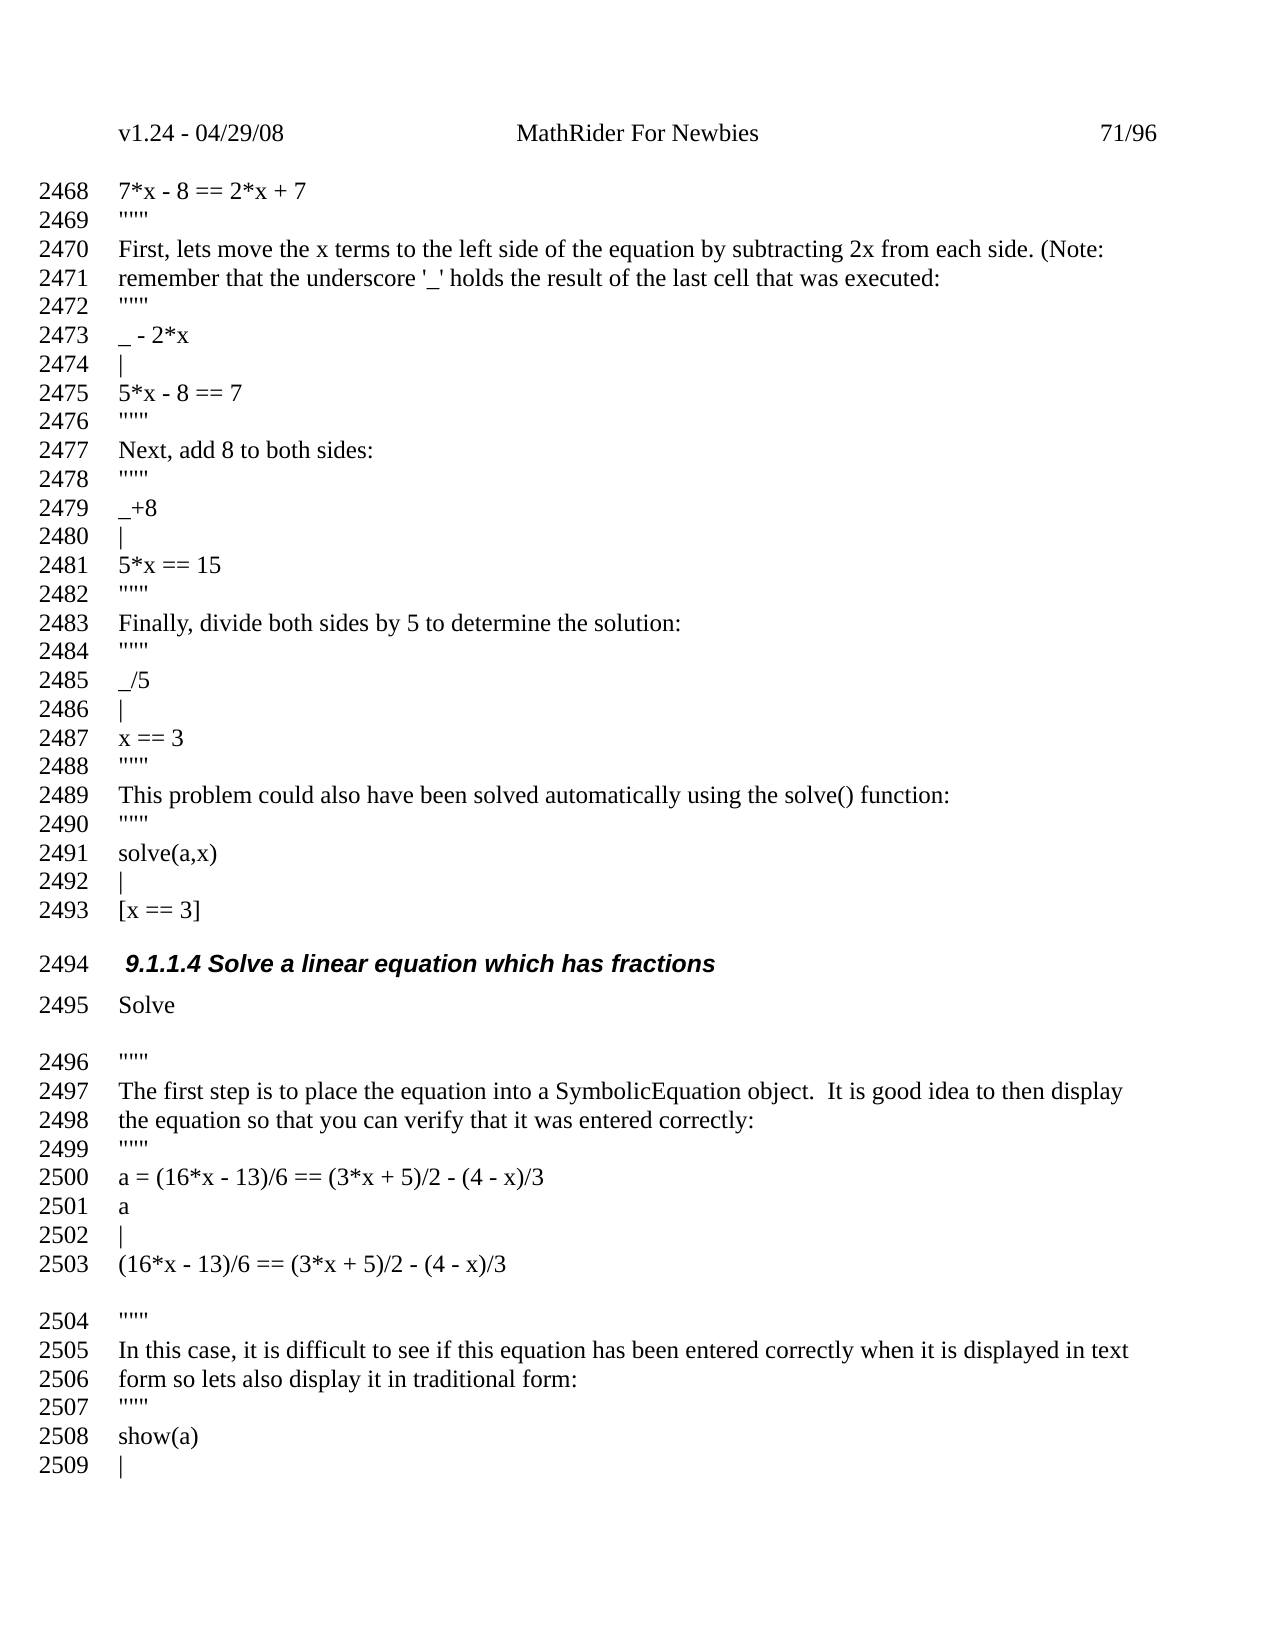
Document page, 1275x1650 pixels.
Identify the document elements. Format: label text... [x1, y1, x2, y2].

text _ - 2*x [118, 320, 1157, 349]
text """ [118, 406, 1157, 435]
text [x == 3] [118, 895, 1157, 924]
text 7*x - 8 == 2*x + 7 [118, 176, 1157, 205]
text _/5 [118, 665, 1157, 694]
text """ [118, 1306, 1157, 1335]
text """ [118, 636, 1157, 665]
text 5*x - 8 == 7 [118, 378, 1157, 406]
text 5*x == 15 [118, 550, 1157, 579]
text Next, add 8 to both sides: [118, 435, 1157, 464]
text The first step is to place the equation into a SymbolicEquation object. It is good idea to then display the equation so that you can verify that it was entered correctly: [118, 1076, 1157, 1134]
text | [118, 349, 1157, 378]
text | [118, 694, 1157, 723]
text This problem could also have been solved automatically using the solve() function: [118, 780, 1157, 809]
text show(a) [118, 1421, 1157, 1450]
text Finally, divide both sides by 5 to determine the solution: [118, 608, 1157, 636]
text Solve [118, 990, 1157, 1019]
text a = (16*x - 13)/6 == (3*x + 5)/2 - (4 - x)/3 [118, 1162, 1157, 1191]
text """ [118, 464, 1157, 493]
text | [118, 521, 1157, 550]
text (16*x - 13)/6 == (3*x + 5)/2 - (4 - x)/3 [118, 1249, 1157, 1277]
text """ [118, 205, 1157, 234]
text | [118, 866, 1157, 895]
text """ [118, 291, 1157, 320]
text """ [118, 1047, 1157, 1076]
text solve(a,x) [118, 838, 1157, 866]
text _+8 [118, 493, 1157, 521]
text """ [118, 579, 1157, 608]
text | [118, 1450, 1157, 1479]
text """ [118, 809, 1157, 838]
text | [118, 1220, 1157, 1249]
text """ [118, 1134, 1157, 1162]
text First, lets move the x terms to the left side of the equation by subtracting 2x from each side. (Note: remember that the underscore '_' holds the result of the last cell that was executed: [118, 234, 1157, 291]
subtitle 9.1.1.4 Solve a linear equation which has fractions [118, 949, 1157, 977]
text """ [118, 1392, 1157, 1421]
text a [118, 1191, 1157, 1220]
text In this case, it is difficult to see if this equation has been entered correctly when it is displayed in text form so lets also display it in traditional form: [118, 1335, 1157, 1392]
text x == 3 [118, 723, 1157, 751]
text """ [118, 751, 1157, 780]
